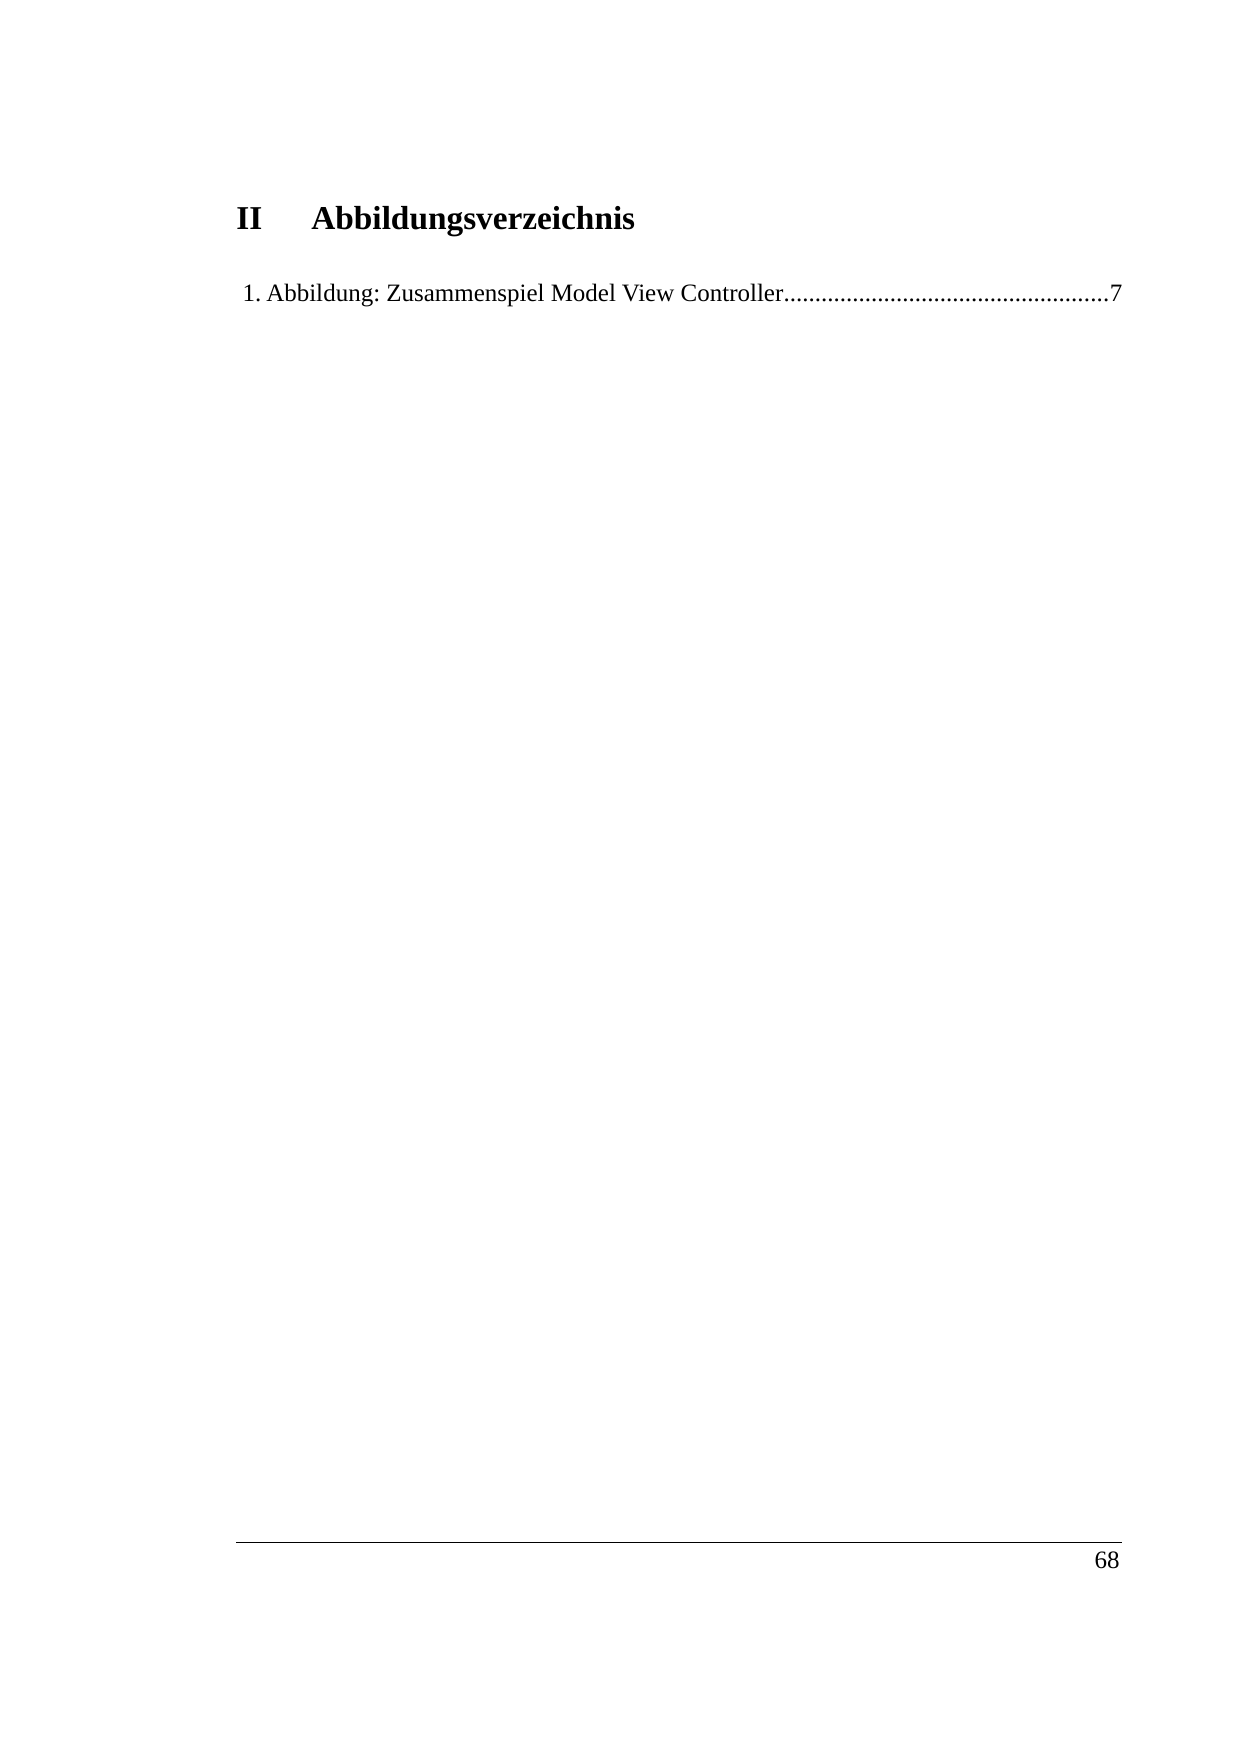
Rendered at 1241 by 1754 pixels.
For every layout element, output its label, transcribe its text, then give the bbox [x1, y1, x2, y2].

text 1. Abbildung: Zusammenspiel Model View Controller 7 [236, 278, 1122, 306]
subtitle II Abbildungsverzeichnis [236, 198, 1122, 236]
